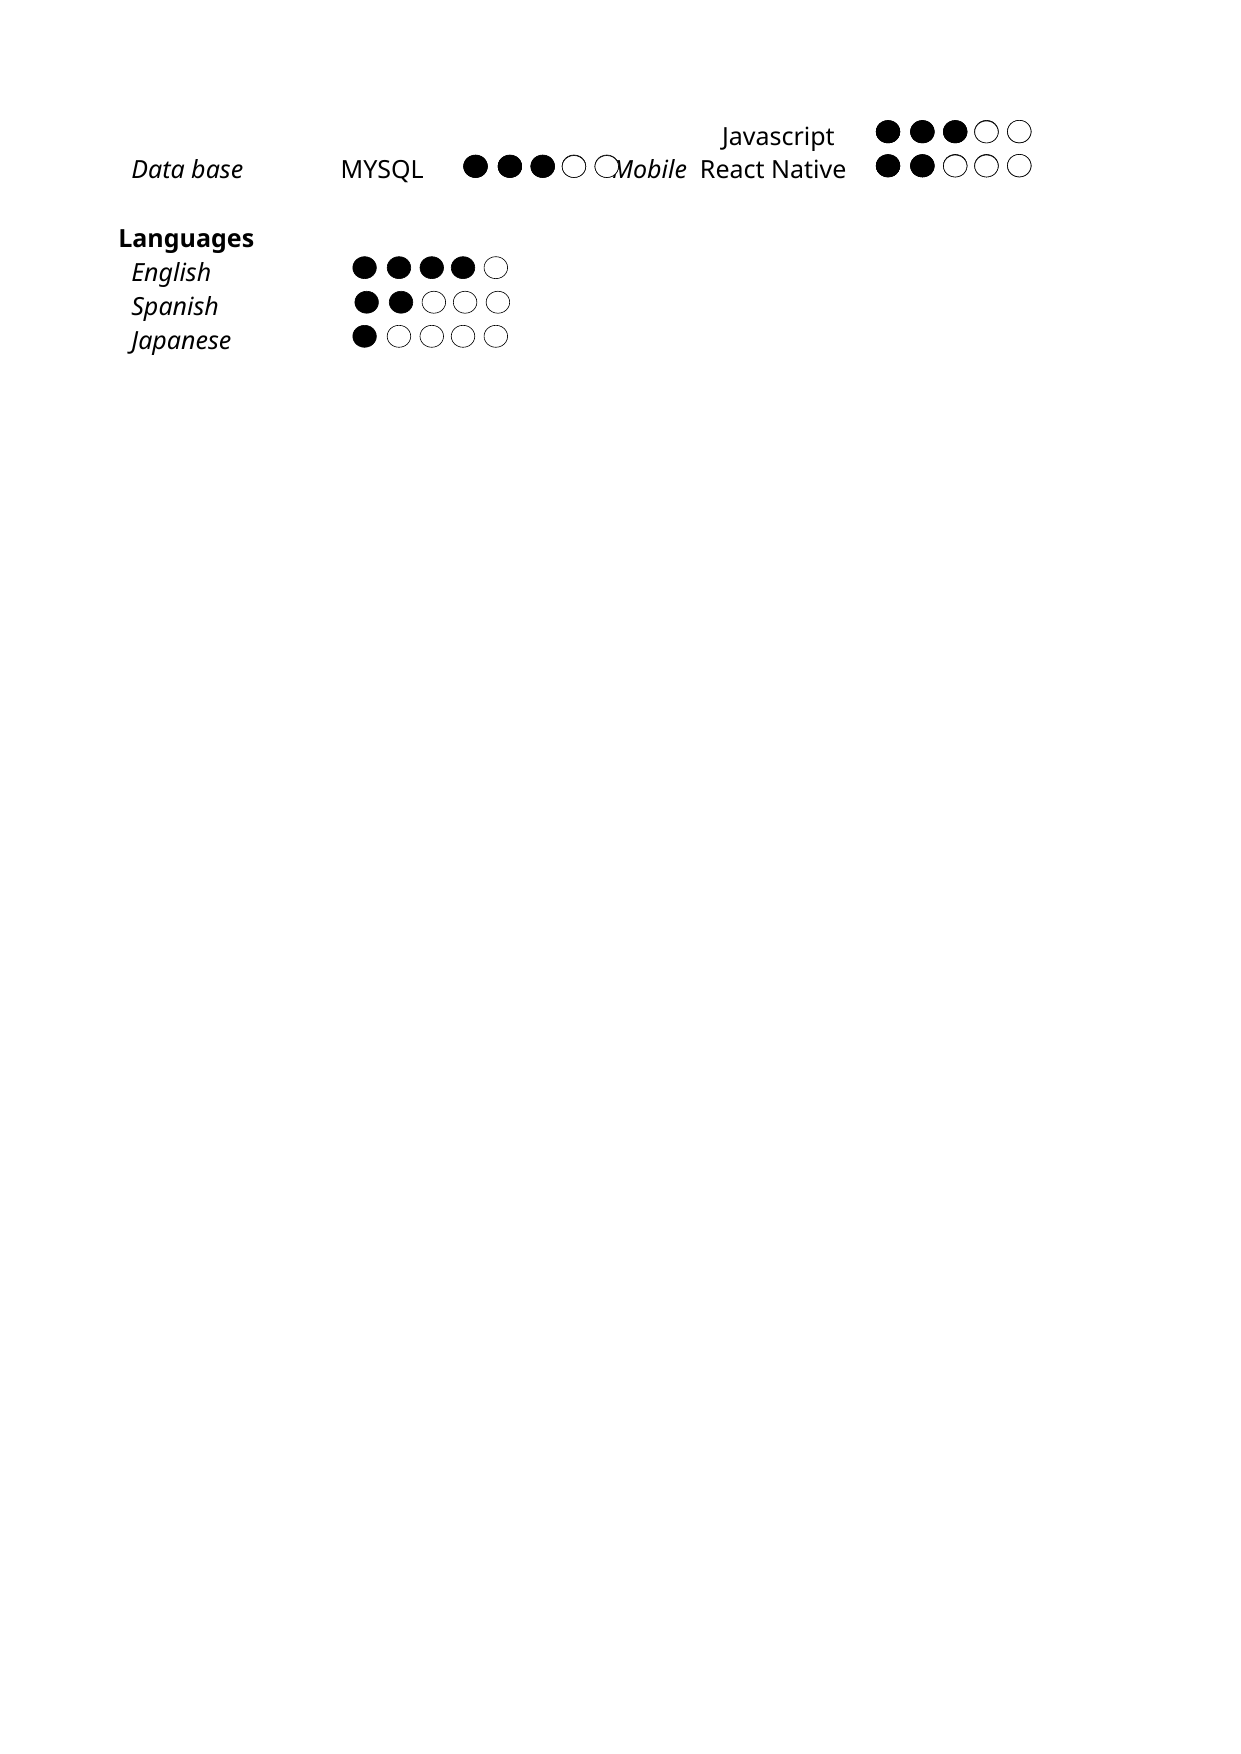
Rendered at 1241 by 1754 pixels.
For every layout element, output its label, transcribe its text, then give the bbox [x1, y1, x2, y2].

text Languages [118, 220, 1122, 254]
text Japanese [118, 322, 1122, 357]
text Data base MYSQL Mobile React Native [118, 152, 1122, 186]
text Javascript [118, 118, 1122, 152]
text English [118, 254, 1122, 288]
text Spanish [118, 288, 1122, 322]
